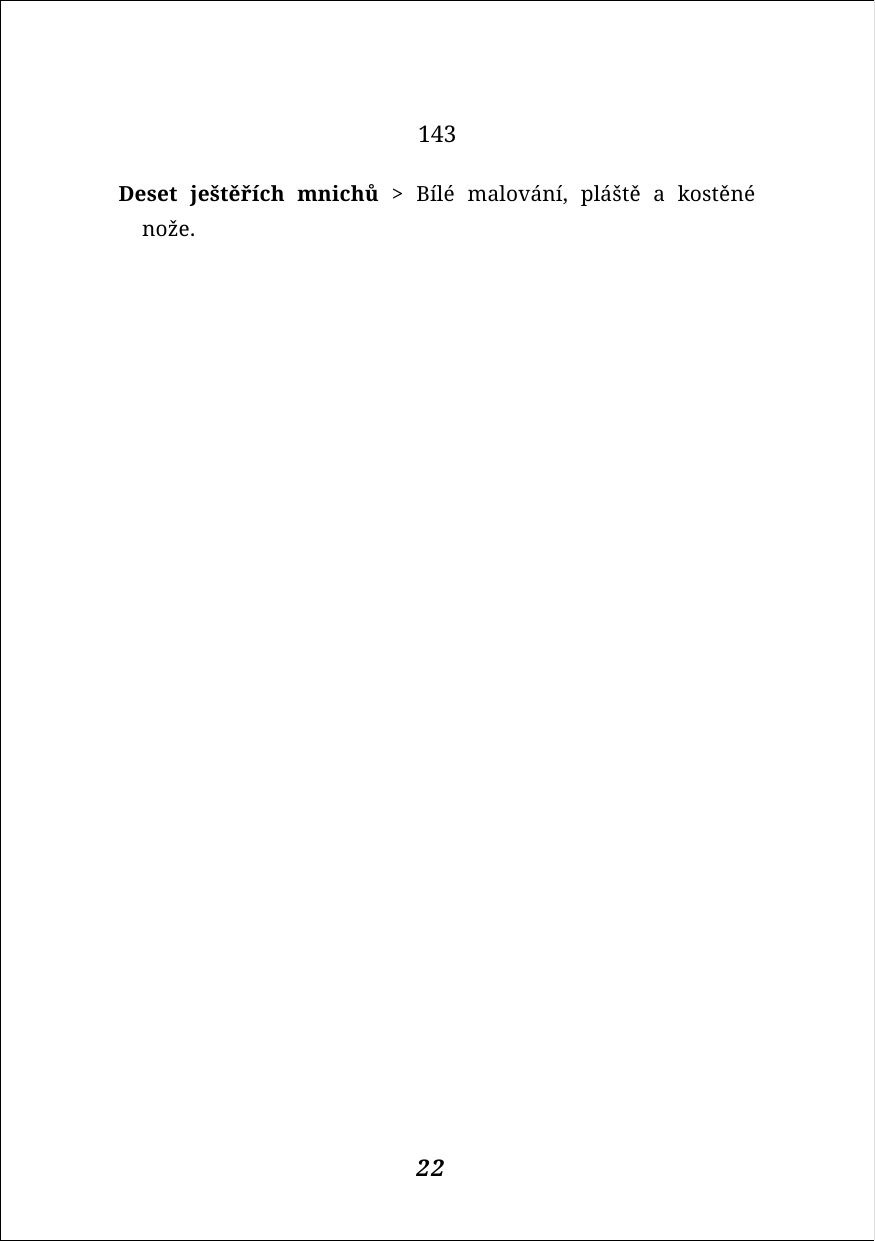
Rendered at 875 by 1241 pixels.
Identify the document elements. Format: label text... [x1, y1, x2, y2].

text Deset ještěřích mnichů > Bílé malování, pláště a kostěné nože. [118, 179, 756, 243]
